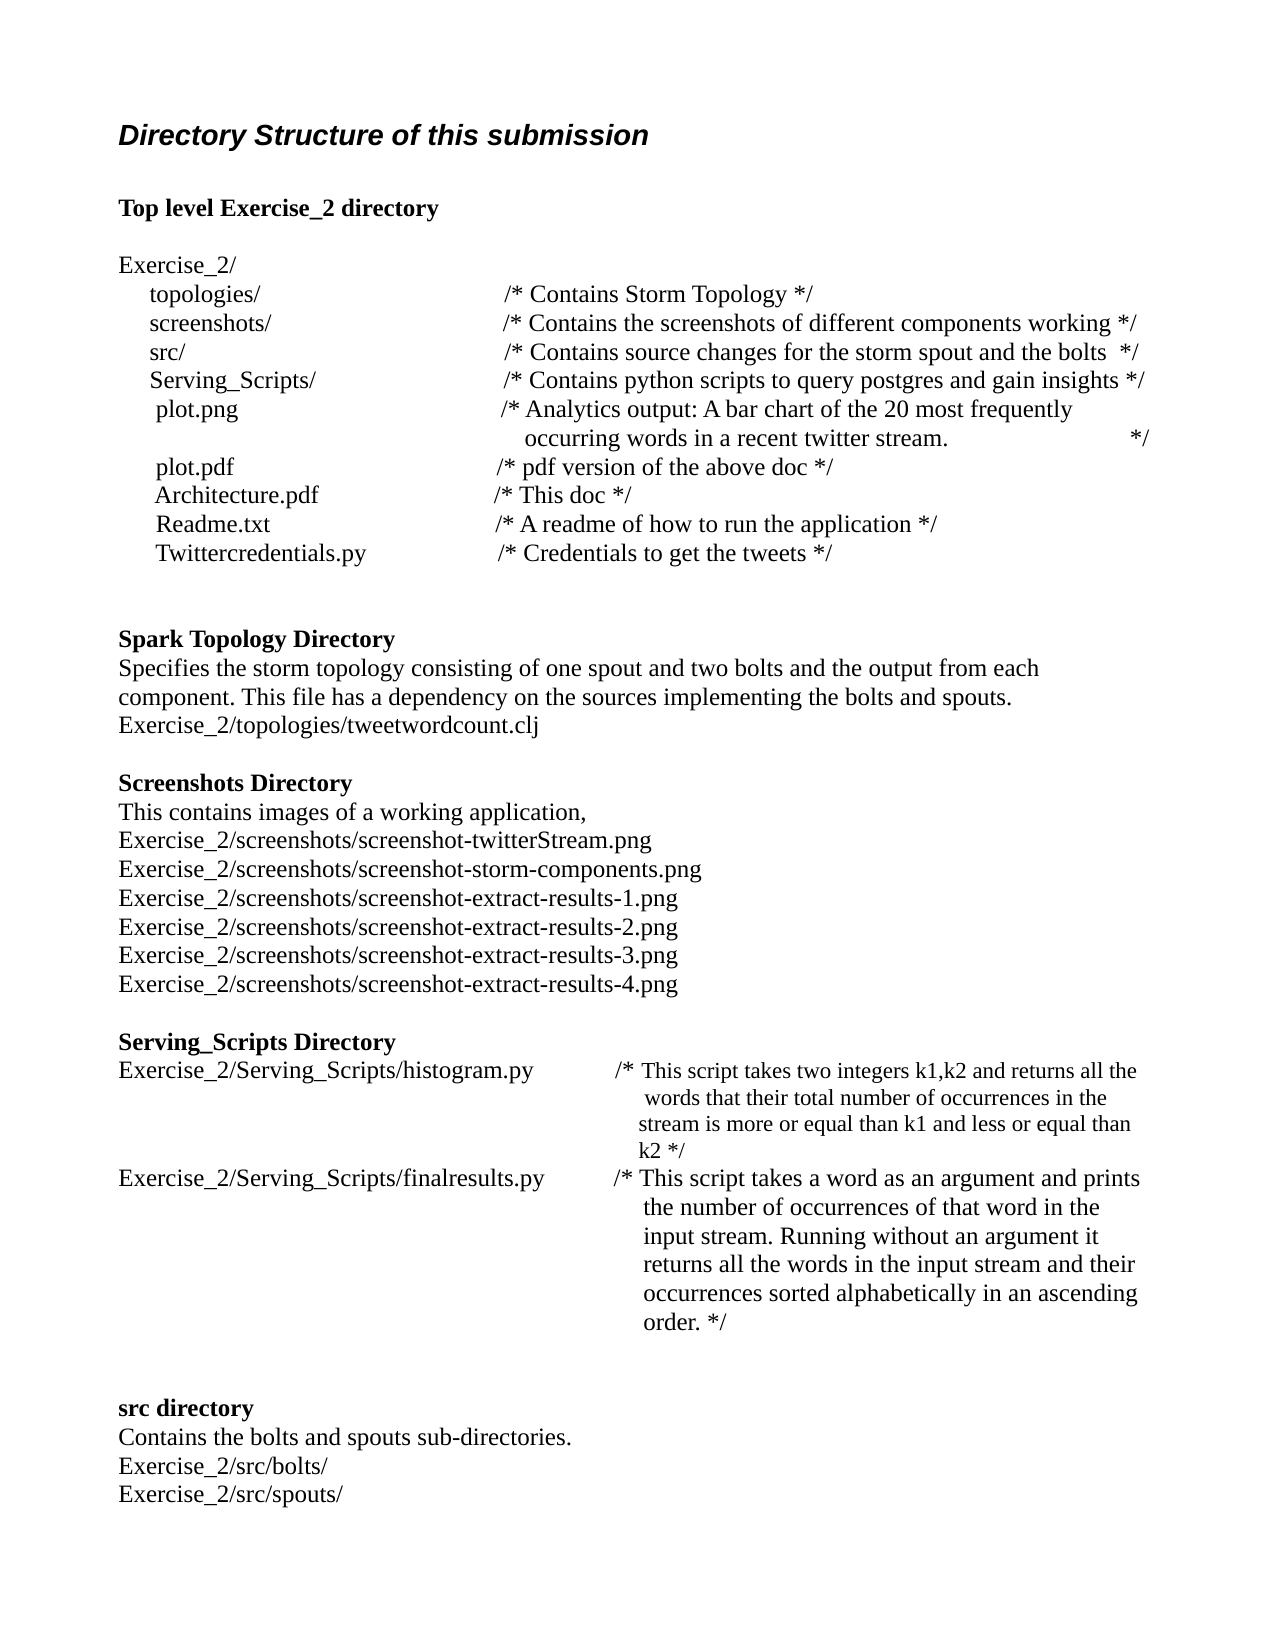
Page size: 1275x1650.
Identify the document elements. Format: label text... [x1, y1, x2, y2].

text input stream. Running without an argument it [118, 1221, 1157, 1249]
text Specifies the storm topology consisting of one spout and two bolts and the output from each component. This file has a dependency on the sources implementing the bolts and spouts. [118, 653, 1157, 710]
text Exercise_2/ [118, 250, 1157, 279]
text topologies/ /* Contains Storm Topology */ [118, 279, 1157, 308]
text Twittercredentials.py /* Credentials to get the tweets */ [118, 538, 1157, 567]
text words that their total number of occurrences in the [118, 1084, 1157, 1111]
text Serving_Scripts/ /* Contains python scripts to query postgres and gain insights */ [118, 365, 1157, 394]
text returns all the words in the input stream and their [118, 1249, 1157, 1278]
text plot.pdf /* pdf version of the above doc */ [118, 452, 1157, 480]
text Exercise_2/topologies/tweetwordcount.clj [118, 710, 1157, 739]
text Exercise_2/src/bolts/ [118, 1451, 1157, 1479]
text Readme.txt /* A readme of how to run the application */ [118, 509, 1157, 538]
text src/ /* Contains source changes for the storm spout and the bolts */ [118, 337, 1157, 365]
text Contains the bolts and spouts sub-directories. [118, 1422, 1157, 1451]
text plot.png /* Analytics output: A bar chart of the 20 most frequently [118, 394, 1157, 423]
text Screenshots Directory [118, 768, 1157, 797]
text Exercise_2/screenshots/screenshot-twitterStream.png [118, 825, 1157, 854]
text occurrences sorted alphabetically in an ascending [118, 1278, 1157, 1307]
text the number of occurrences of that word in the [118, 1192, 1157, 1221]
text Serving_Scripts Directory [118, 1027, 1157, 1055]
text Exercise_2/src/spouts/ [118, 1479, 1157, 1508]
text This contains images of a working application, [118, 797, 1157, 825]
text Exercise_2/screenshots/screenshot-extract-results-4.png [118, 969, 1157, 998]
text order. */ [118, 1307, 1157, 1336]
subtitle Directory Structure of this submission [118, 118, 1157, 152]
text stream is more or equal than k1 and less or equal than [118, 1111, 1157, 1137]
text Architecture.pdf /* This doc */ [118, 480, 1157, 509]
text Spark Topology Directory [118, 624, 1157, 653]
text Exercise_2/Serving_Scripts/histogram.py /* This script takes two integers k1,k2 and returns all the [118, 1055, 1157, 1084]
text Exercise_2/screenshots/screenshot-storm-components.png [118, 854, 1157, 883]
text Top level Exercise_2 directory [118, 193, 1157, 222]
text screenshots/ /* Contains the screenshots of different components working */ [118, 308, 1157, 337]
text Exercise_2/screenshots/screenshot-extract-results-1.png [118, 883, 1157, 912]
text Exercise_2/screenshots/screenshot-extract-results-2.png [118, 912, 1157, 940]
text occurring words in a recent twitter stream. */ [118, 423, 1157, 452]
text Exercise_2/Serving_Scripts/finalresults.py /* This script takes a word as an argument and prints [118, 1163, 1157, 1192]
text src directory [118, 1393, 1157, 1422]
text Exercise_2/screenshots/screenshot-extract-results-3.png [118, 940, 1157, 969]
text k2 */ [118, 1137, 1157, 1163]
